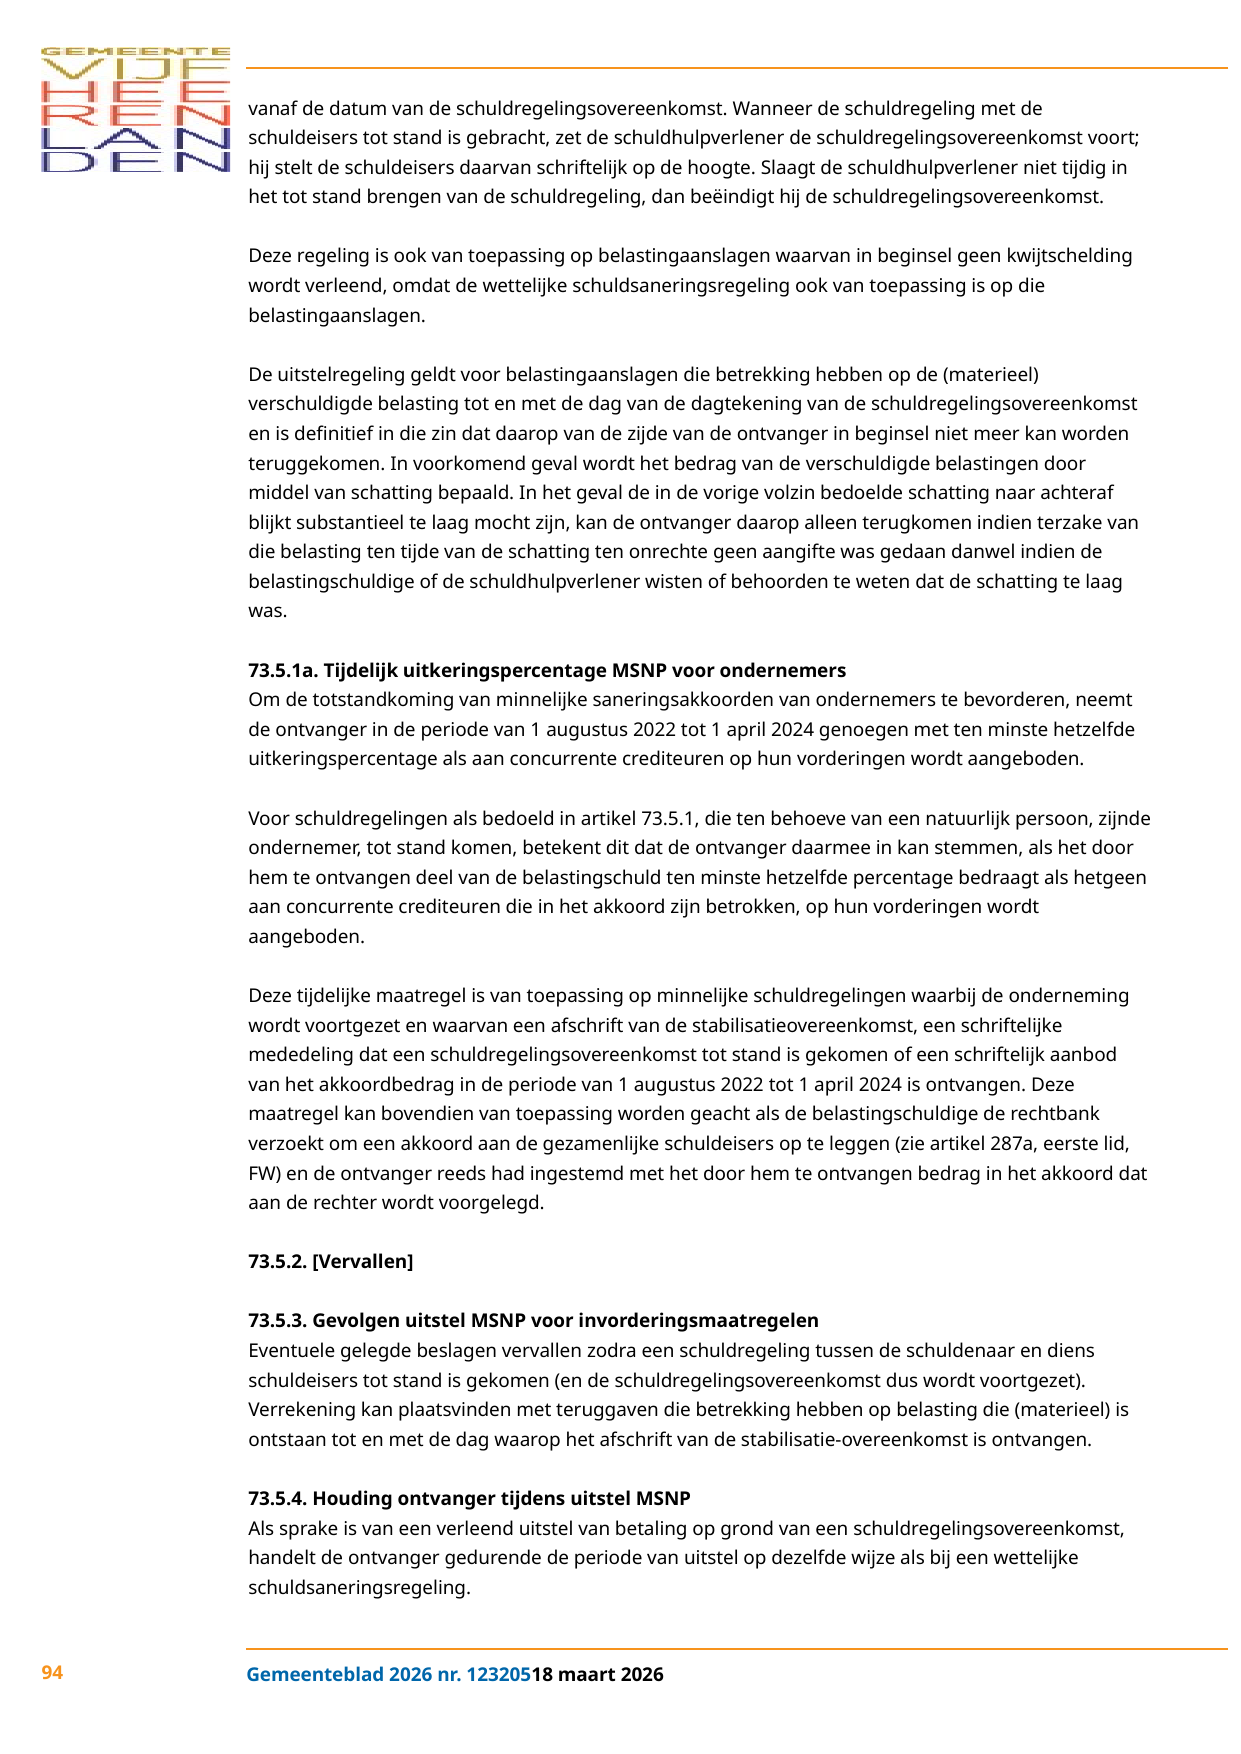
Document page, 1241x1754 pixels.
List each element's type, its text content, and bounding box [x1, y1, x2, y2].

text Eventuele gelegde beslagen vervallen zodra een schuldregeling tussen de schuldenaar en diens schuldeisers tot stand is gekomen (en de schuldregelingsovereenkomst dus wordt voortgezet). Verrekening kan plaatsvinden met teruggaven die betrekking hebben op belasting die (materieel) is ontstaan tot en met de dag waarop het afschrift van de stabilisatie-overeenkomst is ontvangen. [248, 1337, 1152, 1452]
picture [41, 47, 231, 172]
text vanaf de datum van de schuldregelingsovereenkomst. Wanneer de schuldregeling met de schuldeisers tot stand is gebracht, zet de schuldhulpverlener de schuldregelingsovereenkomst voort; hij stelt de schuldeisers daarvan schriftelijk op de hoogte. Slaagt de schuldhulpverlener niet tijdig in het tot stand brengen van de schuldregeling, dan beëindigt hij de schuldregelingsovereenkomst. [248, 95, 1152, 209]
text De uitstelregeling geldt voor belastingaanslagen die betrekking hebben op de (materieel) verschuldigde belasting tot en met de dag van de dagtekening van de schuldregelingsovereenkomst en is definitief in die zin dat daarop van de zijde van de ontvanger in beginsel niet meer kan worden teruggekomen. In voorkomend geval wordt het bedrag van de verschuldigde belastingen door middel van schatting bepaald. In het geval de in de vorige volzin bedoelde schatting naar achteraf blijkt substantieel te laag mocht zijn, kan de ontvanger daarop alleen terugkomen indien terzake van die belasting ten tijde van de schatting ten onrechte geen aangifte was gedaan danwel indien de belastingschuldige of de schuldhulpverlener wisten of behoorden te weten dat de schatting te laag was. [248, 361, 1152, 623]
text 73.5.3. Gevolgen uitstel MSNP voor invorderingsmaatregelen [248, 1308, 1152, 1333]
text Deze regeling is ook van toepassing op belastingaanslagen waarvan in beginsel geen kwijtschelding wordt verleend, omdat de wettelijke schuldsaneringsregeling ook van toepassing is op die belastingaanslagen. [248, 243, 1152, 328]
text 73.5.1a. Tijdelijk uitkeringspercentage MSNP voor ondernemers [248, 657, 1152, 683]
text Als sprake is van een verleend uitstel van betaling op grond van een schuldregelingsovereenkomst, handelt de ontvanger gedurende de periode van uitstel op dezelfde wijze als bij een wettelijke schuldsaneringsregeling. [248, 1515, 1152, 1600]
text 73.5.4. Houding ontvanger tijdens uitstel MSNP [248, 1485, 1152, 1511]
text Deze tijdelijke maatregel is van toepassing op minnelijke schuldregelingen waarbij de onderneming wordt voortgezet en waarvan een afschrift van de stabilisatieovereenkomst, een schriftelijke mededeling dat een schuldregelingsovereenkomst tot stand is gekomen of een schriftelijk aanbod van het akkoordbedrag in de periode van 1 augustus 2022 tot 1 april 2024 is ontvangen. Deze maatregel kan bovendien van toepassing worden geacht als de belastingschuldige de rechtbank verzoekt om een akkoord aan de gezamenlijke schuldeisers op te leggen (zie artikel 287a, eerste lid, FW) en de ontvanger reeds had ingestemd met het door hem te ontvangen bedrag in het akkoord dat aan de rechter wordt voorgelegd. [248, 982, 1152, 1215]
text 73.5.2. [Vervallen] [248, 1248, 1152, 1274]
text Voor schuldregelingen als bedoeld in artikel 73.5.1, die ten behoeve van een natuurlijk persoon, zijnde ondernemer, tot stand komen, betekent dit dat de ontvanger daarmee in kan stemmen, als het door hem te ontvangen deel van de belastingschuld ten minste hetzelfde percentage bedraagt als hetgeen aan concurrente crediteuren die in het akkoord zijn betrokken, op hun vorderingen wordt aangeboden. [248, 805, 1152, 949]
text Om de totstandkoming van minnelijke saneringsakkoorden van ondernemers te bevorderen, neemt de ontvanger in de periode van 1 augustus 2022 tot 1 april 2024 genoegen met ten minste hetzelfde uitkeringspercentage als aan concurrente crediteuren op hun vorderingen wordt aangeboden. [248, 686, 1152, 771]
